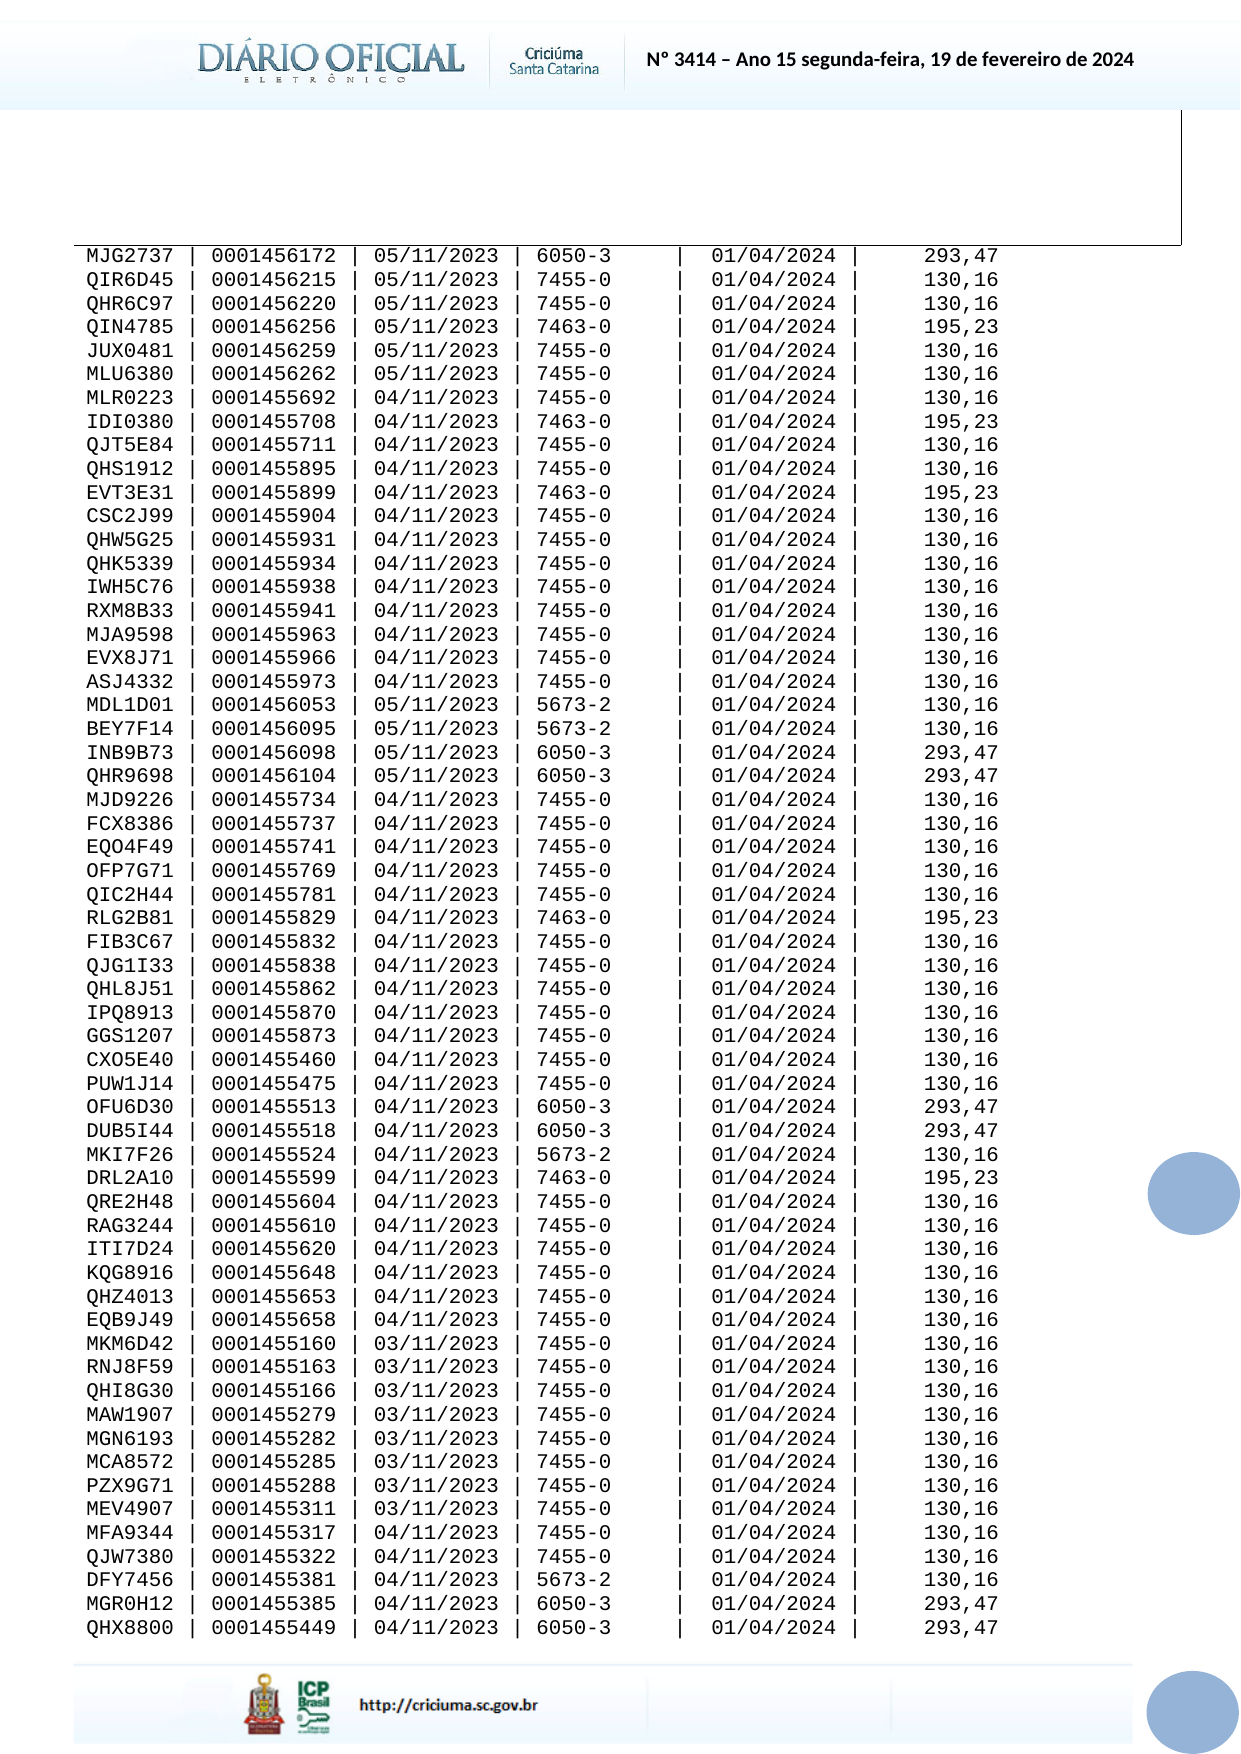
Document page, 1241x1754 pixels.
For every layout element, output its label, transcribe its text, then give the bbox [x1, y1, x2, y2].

text MDL1D01 | 0001456053 | 05/11/2023 | 5673-2 | 01/04/2024 | 130,16 [74, 694, 1181, 718]
text QHR9698 | 0001456104 | 05/11/2023 | 6050-3 | 01/04/2024 | 293,47 [74, 765, 1181, 789]
text ITI7D24 | 0001455620 | 04/11/2023 | 7455-0 | 01/04/2024 | 130,16 [74, 1238, 1181, 1262]
text EVT3E31 | 0001455899 | 04/11/2023 | 7463-0 | 01/04/2024 | 195,23 [74, 482, 1181, 505]
text MFA9344 | 0001455317 | 04/11/2023 | 7455-0 | 01/04/2024 | 130,16 [74, 1522, 1181, 1546]
text CSC2J99 | 0001455904 | 04/11/2023 | 7455-0 | 01/04/2024 | 130,16 [74, 505, 1181, 529]
text QHW5G25 | 0001455931 | 04/11/2023 | 7455-0 | 01/04/2024 | 130,16 [74, 529, 1181, 553]
text QIN4785 | 0001456256 | 05/11/2023 | 7463-0 | 01/04/2024 | 195,23 [74, 316, 1181, 340]
text IDI0380 | 0001455708 | 04/11/2023 | 7463-0 | 01/04/2024 | 195,23 [74, 411, 1181, 434]
text IPQ8913 | 0001455870 | 04/11/2023 | 7455-0 | 01/04/2024 | 130,16 [74, 1002, 1181, 1026]
text MKI7F26 | 0001455524 | 04/11/2023 | 5673-2 | 01/04/2024 | 130,16 [74, 1144, 1181, 1167]
text MJA9598 | 0001455963 | 04/11/2023 | 7455-0 | 01/04/2024 | 130,16 [74, 623, 1181, 647]
text FCX8386 | 0001455737 | 04/11/2023 | 7455-0 | 01/04/2024 | 130,16 [74, 813, 1181, 836]
text QHK5339 | 0001455934 | 04/11/2023 | 7455-0 | 01/04/2024 | 130,16 [74, 553, 1181, 576]
text EQB9J49 | 0001455658 | 04/11/2023 | 7455-0 | 01/04/2024 | 130,16 [74, 1309, 1181, 1333]
text MJG2737 | 0001456172 | 05/11/2023 | 6050-3 | 01/04/2024 | 293,47 [74, 245, 1181, 269]
text MEV4907 | 0001455311 | 03/11/2023 | 7455-0 | 01/04/2024 | 130,16 [74, 1498, 1181, 1522]
text DFY7456 | 0001455381 | 04/11/2023 | 5673-2 | 01/04/2024 | 130,16 [74, 1569, 1181, 1593]
text MAW1907 | 0001455279 | 03/11/2023 | 7455-0 | 01/04/2024 | 130,16 [74, 1404, 1181, 1427]
text CXO5E40 | 0001455460 | 04/11/2023 | 7455-0 | 01/04/2024 | 130,16 [74, 1049, 1181, 1073]
text MGR0H12 | 0001455385 | 04/11/2023 | 6050-3 | 01/04/2024 | 293,47 [74, 1593, 1181, 1617]
text ASJ4332 | 0001455973 | 04/11/2023 | 7455-0 | 01/04/2024 | 130,16 [74, 671, 1181, 694]
text IWH5C76 | 0001455938 | 04/11/2023 | 7455-0 | 01/04/2024 | 130,16 [74, 576, 1181, 600]
text QHZ4013 | 0001455653 | 04/11/2023 | 7455-0 | 01/04/2024 | 130,16 [74, 1286, 1181, 1309]
text QIR6D45 | 0001456215 | 05/11/2023 | 7455-0 | 01/04/2024 | 130,16 [74, 269, 1181, 292]
text MGN6193 | 0001455282 | 03/11/2023 | 7455-0 | 01/04/2024 | 130,16 [74, 1427, 1181, 1451]
text OFU6D30 | 0001455513 | 04/11/2023 | 6050-3 | 01/04/2024 | 293,47 [74, 1096, 1181, 1120]
text INB9B73 | 0001456098 | 05/11/2023 | 6050-3 | 01/04/2024 | 293,47 [74, 742, 1181, 765]
text DRL2A10 | 0001455599 | 04/11/2023 | 7463-0 | 01/04/2024 | 195,23 [74, 1167, 1157, 1191]
text QHI8G30 | 0001455166 | 03/11/2023 | 7455-0 | 01/04/2024 | 130,16 [74, 1380, 1181, 1404]
text QIC2H44 | 0001455781 | 04/11/2023 | 7455-0 | 01/04/2024 | 130,16 [74, 884, 1181, 907]
text MCA8572 | 0001455285 | 03/11/2023 | 7455-0 | 01/04/2024 | 130,16 [74, 1451, 1181, 1475]
text DUB5I44 | 0001455518 | 04/11/2023 | 6050-3 | 01/04/2024 | 293,47 [74, 1120, 1181, 1144]
text QRE2H48 | 0001455604 | 04/11/2023 | 7455-0 | 01/04/2024 | 130,16 [74, 1191, 1153, 1215]
text QJT5E84 | 0001455711 | 04/11/2023 | 7455-0 | 01/04/2024 | 130,16 [74, 434, 1181, 458]
text OFP7G71 | 0001455769 | 04/11/2023 | 7455-0 | 01/04/2024 | 130,16 [74, 860, 1181, 884]
text MKM6D42 | 0001455160 | 03/11/2023 | 7455-0 | 01/04/2024 | 130,16 [74, 1333, 1181, 1357]
text GGS1207 | 0001455873 | 04/11/2023 | 7455-0 | 01/04/2024 | 130,16 [74, 1026, 1181, 1049]
text MLU6380 | 0001456262 | 05/11/2023 | 7455-0 | 01/04/2024 | 130,16 [74, 363, 1181, 387]
text EVX8J71 | 0001455966 | 04/11/2023 | 7455-0 | 01/04/2024 | 130,16 [74, 647, 1181, 671]
text QHS1912 | 0001455895 | 04/11/2023 | 7455-0 | 01/04/2024 | 130,16 [74, 458, 1181, 482]
text QJG1I33 | 0001455838 | 04/11/2023 | 7455-0 | 01/04/2024 | 130,16 [74, 954, 1181, 978]
text PZX9G71 | 0001455288 | 03/11/2023 | 7455-0 | 01/04/2024 | 130,16 [74, 1475, 1181, 1498]
text RLG2B81 | 0001455829 | 04/11/2023 | 7463-0 | 01/04/2024 | 195,23 [74, 907, 1181, 931]
text PUW1J14 | 0001455475 | 04/11/2023 | 7455-0 | 01/04/2024 | 130,16 [74, 1073, 1181, 1096]
text KQG8916 | 0001455648 | 04/11/2023 | 7455-0 | 01/04/2024 | 130,16 [74, 1262, 1181, 1286]
text RAG3244 | 0001455610 | 04/11/2023 | 7455-0 | 01/04/2024 | 130,16 [74, 1215, 1181, 1238]
text RXM8B33 | 0001455941 | 04/11/2023 | 7455-0 | 01/04/2024 | 130,16 [74, 600, 1181, 623]
text BEY7F14 | 0001456095 | 05/11/2023 | 5673-2 | 01/04/2024 | 130,16 [74, 718, 1181, 742]
text QHR6C97 | 0001456220 | 05/11/2023 | 7455-0 | 01/04/2024 | 130,16 [74, 292, 1181, 316]
text MJD9226 | 0001455734 | 04/11/2023 | 7455-0 | 01/04/2024 | 130,16 [74, 789, 1181, 813]
text RNJ8F59 | 0001455163 | 03/11/2023 | 7455-0 | 01/04/2024 | 130,16 [74, 1357, 1181, 1380]
text QJW7380 | 0001455322 | 04/11/2023 | 7455-0 | 01/04/2024 | 130,16 [74, 1546, 1181, 1569]
text QHX8800 | 0001455449 | 04/11/2023 | 6050-3 | 01/04/2024 | 293,47 [74, 1617, 1181, 1640]
text MLR0223 | 0001455692 | 04/11/2023 | 7455-0 | 01/04/2024 | 130,16 [74, 387, 1181, 411]
text JUX0481 | 0001456259 | 05/11/2023 | 7455-0 | 01/04/2024 | 130,16 [74, 340, 1181, 363]
text QHL8J51 | 0001455862 | 04/11/2023 | 7455-0 | 01/04/2024 | 130,16 [74, 978, 1181, 1002]
text EQO4F49 | 0001455741 | 04/11/2023 | 7455-0 | 01/04/2024 | 130,16 [74, 836, 1181, 860]
text FIB3C67 | 0001455832 | 04/11/2023 | 7455-0 | 01/04/2024 | 130,16 [74, 931, 1181, 954]
